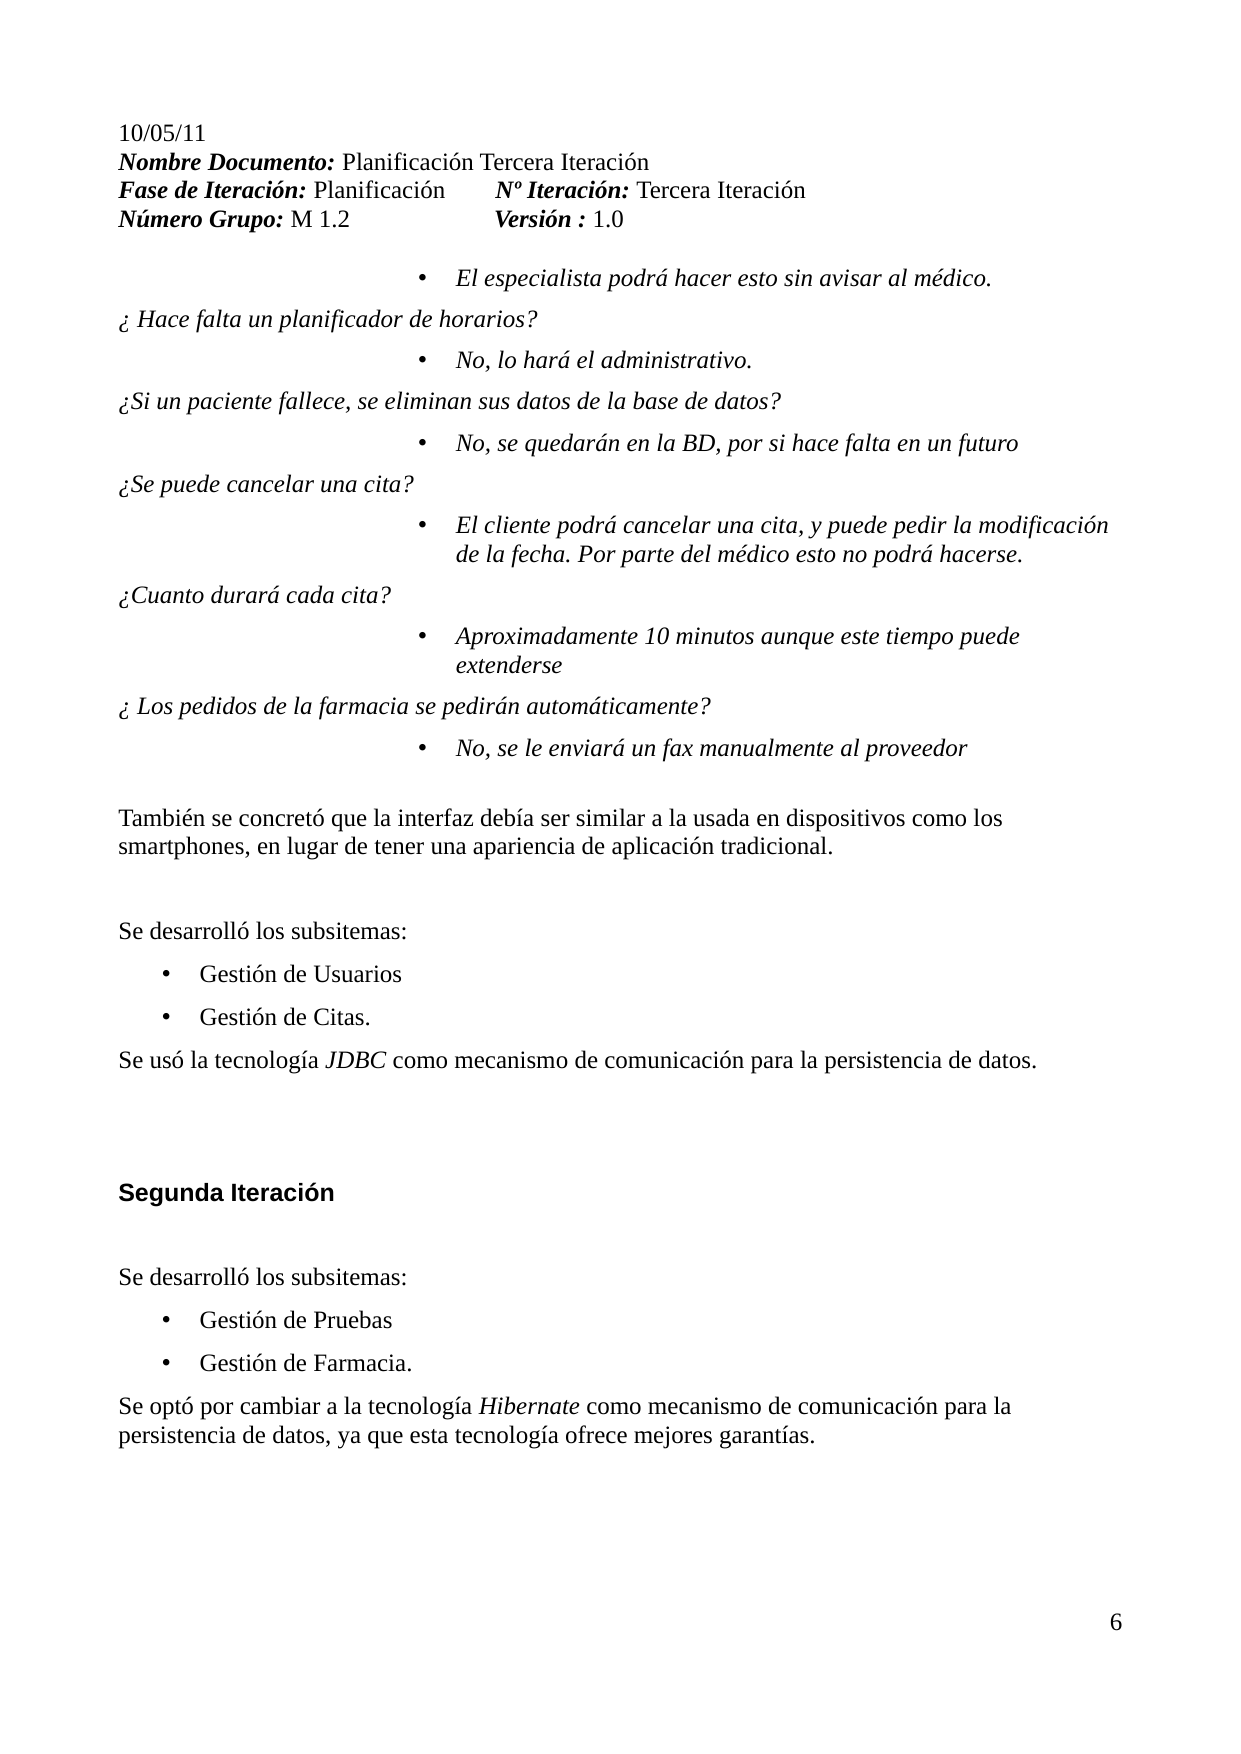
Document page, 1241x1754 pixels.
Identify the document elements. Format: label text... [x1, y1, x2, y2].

text ¿ Hace falta un planificador de horarios? [118, 304, 1122, 333]
text ¿Si un paciente fallece, se eliminan sus datos de la base de datos? [118, 386, 1122, 415]
list El especialista podrá hacer esto sin avisar al médico. [418, 263, 1122, 291]
text Se optó por cambiar a la tecnología Hibernate como mecanismo de comunicación para la persistencia de datos, ya que esta tecnología ofrece mejores garantías. [118, 1391, 1122, 1478]
list El cliente podrá cancelar una cita, y puede pedir la modificación de la fecha. Por parte del médico esto no podrá hacerse. [418, 510, 1122, 568]
list Gestión de Pruebas [162, 1305, 1122, 1334]
list Aproximadamente 10 minutos aunque este tiempo puede extenderse [418, 621, 1122, 679]
list Gestión de Usuarios [162, 959, 1122, 988]
text ¿Se puede cancelar una cita? [118, 469, 1122, 498]
list Gestión de Citas. [162, 1002, 1122, 1031]
text Se desarrolló los subsitemas: [118, 1262, 1122, 1291]
text ¿ Los pedidos de la farmacia se pedirán automáticamente? [118, 691, 1122, 720]
list No, lo hará el administrativo. [418, 345, 1122, 374]
text ¿Cuanto durará cada cita? [118, 580, 1122, 609]
list Gestión de Farmacia. [162, 1348, 1122, 1377]
list No, se le enviará un fax manualmente al proveedor [418, 733, 1122, 790]
text También se concretó que la interfaz debía ser similar a la usada en dispositivos como los smartphones, en lugar de tener una apariencia de aplicación tradicional. [118, 803, 1122, 860]
subtitle Segunda Iteración [118, 1178, 1122, 1206]
text Se usó la tecnología JDBC como mecanismo de comunicación para la persistencia de datos. [118, 1045, 1122, 1074]
list No, se quedarán en la BD, por si hace falta en un futuro [418, 428, 1122, 456]
text Se desarrolló los subsitemas: [118, 916, 1122, 944]
